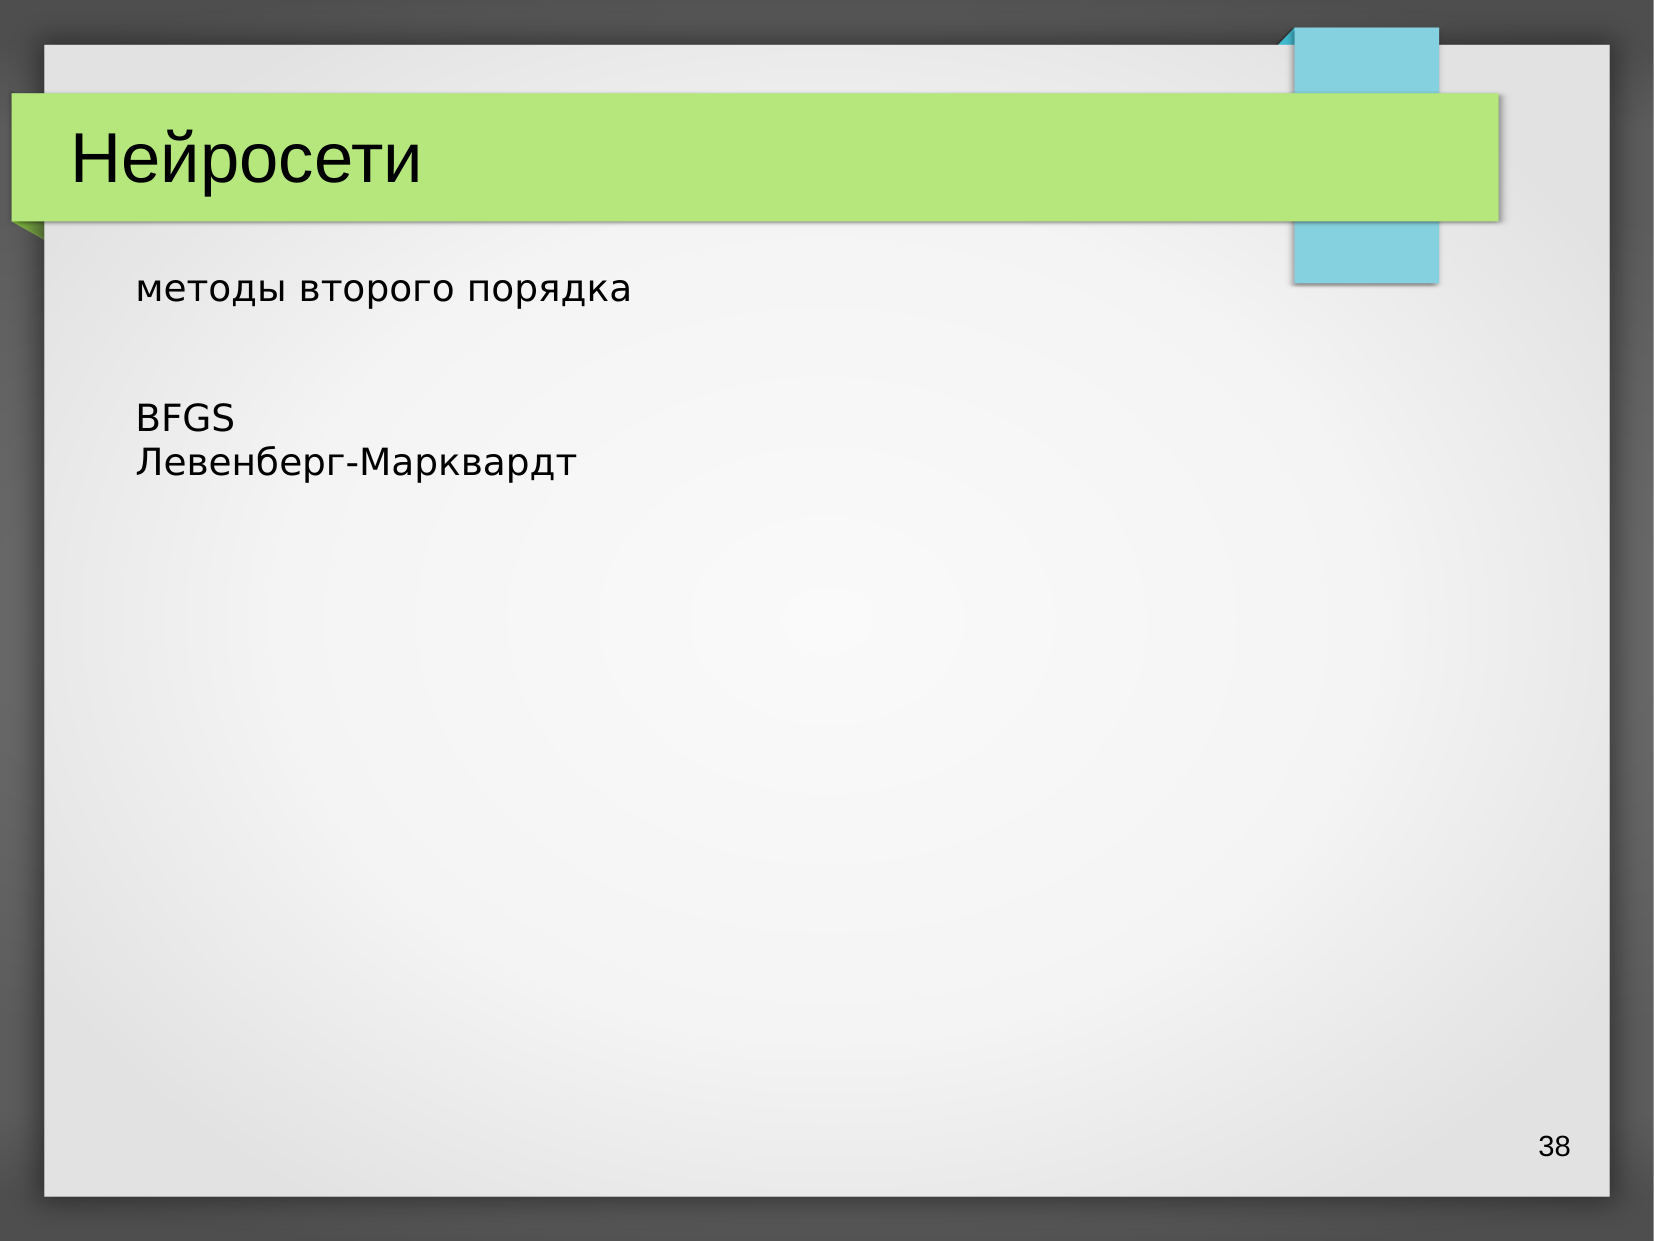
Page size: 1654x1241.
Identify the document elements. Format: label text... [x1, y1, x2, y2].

text_box методы второго порядка BFGS Левенберг-Марквардт [120, 259, 1371, 536]
title Нейросети [70, 118, 1205, 199]
picture [0, 0, 1654, 1241]
